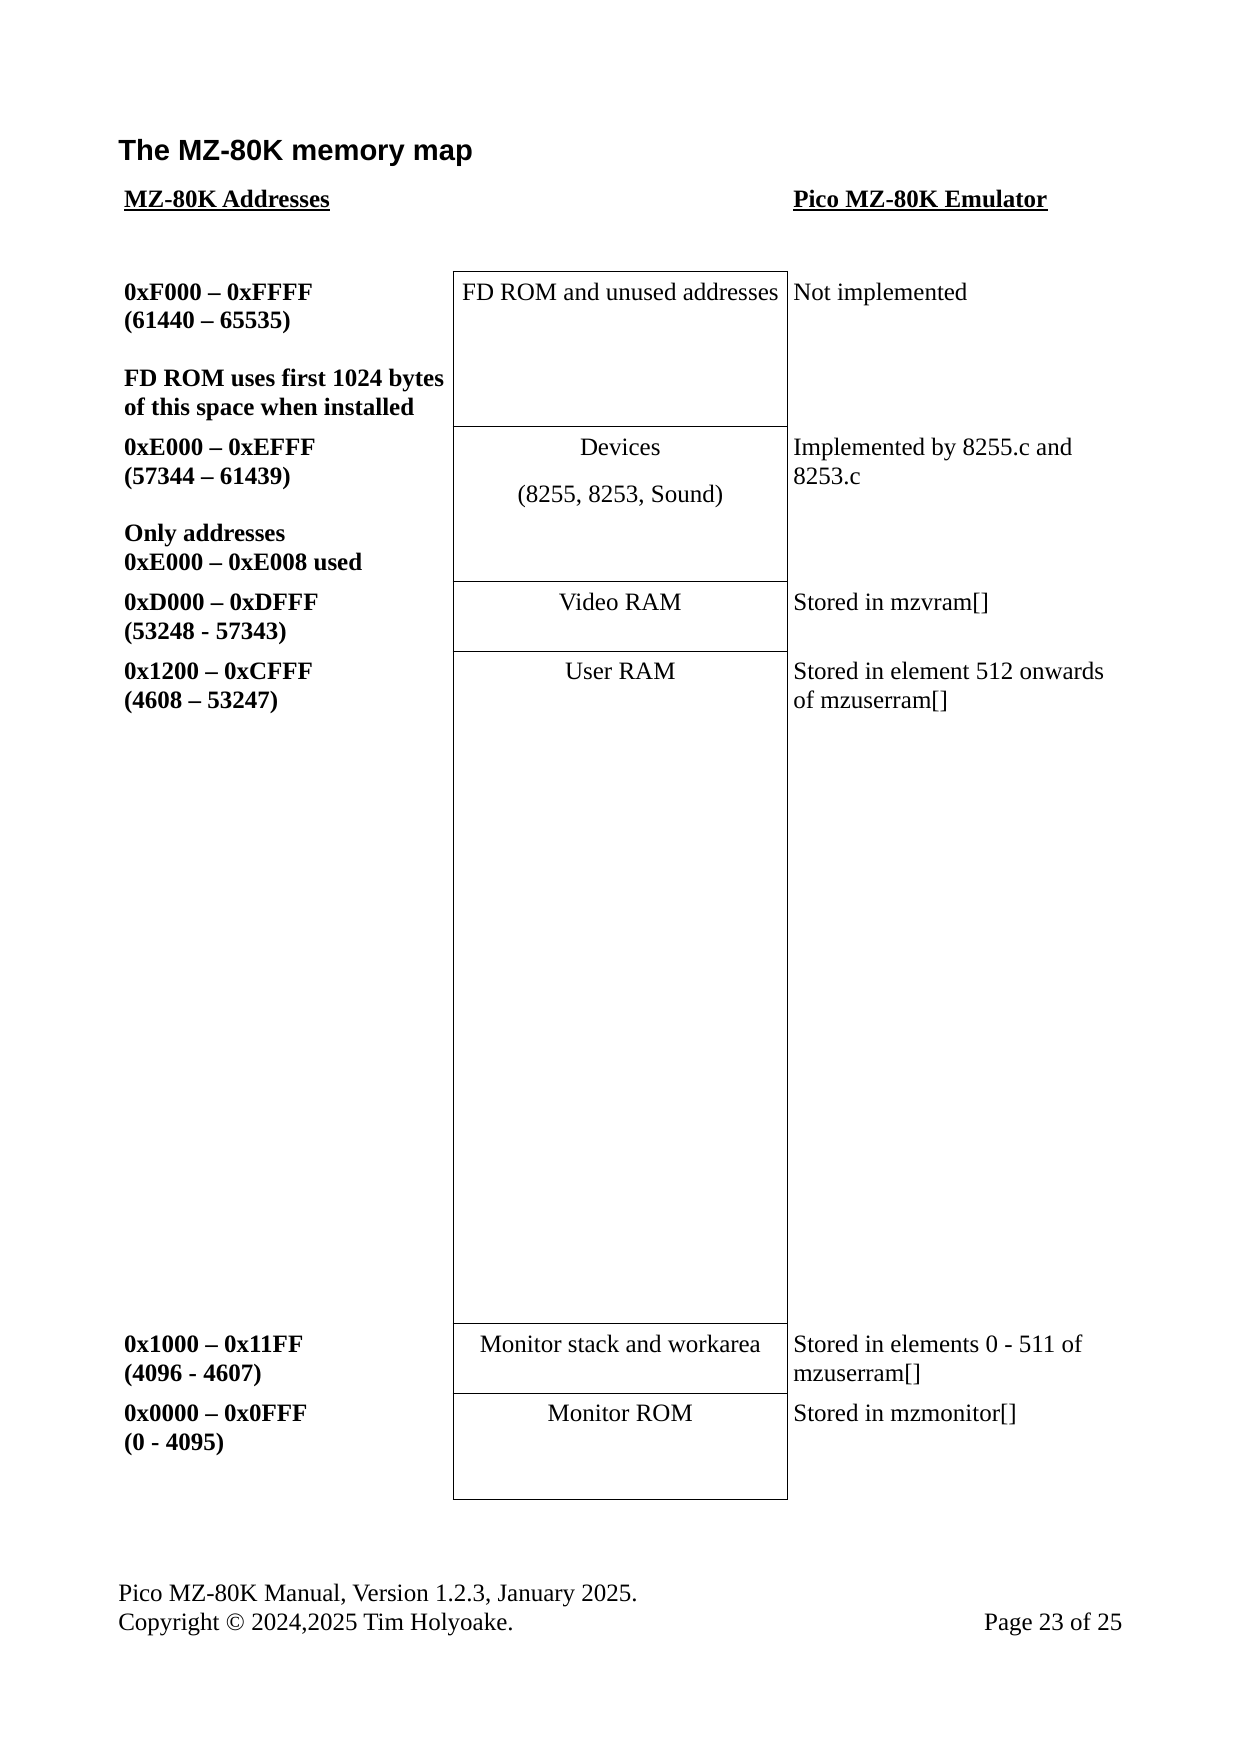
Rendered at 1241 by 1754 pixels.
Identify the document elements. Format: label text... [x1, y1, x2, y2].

table_cell 0x0000 – 0x0FFF (0 - 4095) [118, 1393, 453, 1499]
table_cell Monitor ROM [454, 1394, 787, 1499]
table_cell Stored in elements 0 - 511 of mzuserram[] [788, 1323, 1122, 1392]
table_header Pico MZ-80K Emulator [788, 179, 1122, 271]
table_cell Implemented by 8255.c and 8253.c [788, 426, 1122, 581]
table_cell Stored in element 512 onwards of mzuserram[] [788, 651, 1122, 1323]
table_cell 0xF000 – 0xFFFF (61440 – 65535) FD ROM uses first 1024 bytes of this space when installed [118, 271, 453, 426]
table_cell 0xD000 – 0xDFFF (53248 - 57343) [118, 581, 453, 651]
table_cell Devices (8255, 8253, Sound) [454, 427, 787, 581]
table_cell Monitor stack and workarea [454, 1324, 787, 1392]
table_cell Stored in mzmonitor[] [788, 1393, 1122, 1499]
table_header MZ-80K Addresses [118, 179, 453, 271]
subtitle The MZ-80K memory map [118, 133, 1122, 166]
table_cell 0xE000 – 0xEFFF (57344 – 61439) Only addresses 0xE000 – 0xE008 used [118, 426, 453, 581]
table_header [453, 179, 787, 271]
table_cell 0x1000 – 0x11FF (4096 - 4607) [118, 1323, 453, 1392]
table_cell FD ROM and unused addresses [454, 272, 787, 426]
table_cell Not implemented [788, 271, 1122, 426]
table_cell User RAM [454, 652, 787, 1323]
table_cell Video RAM [454, 582, 787, 651]
table_cell 0x1200 – 0xCFFF (4608 – 53247) [118, 651, 453, 1323]
table_cell Stored in mzvram[] [788, 581, 1122, 651]
